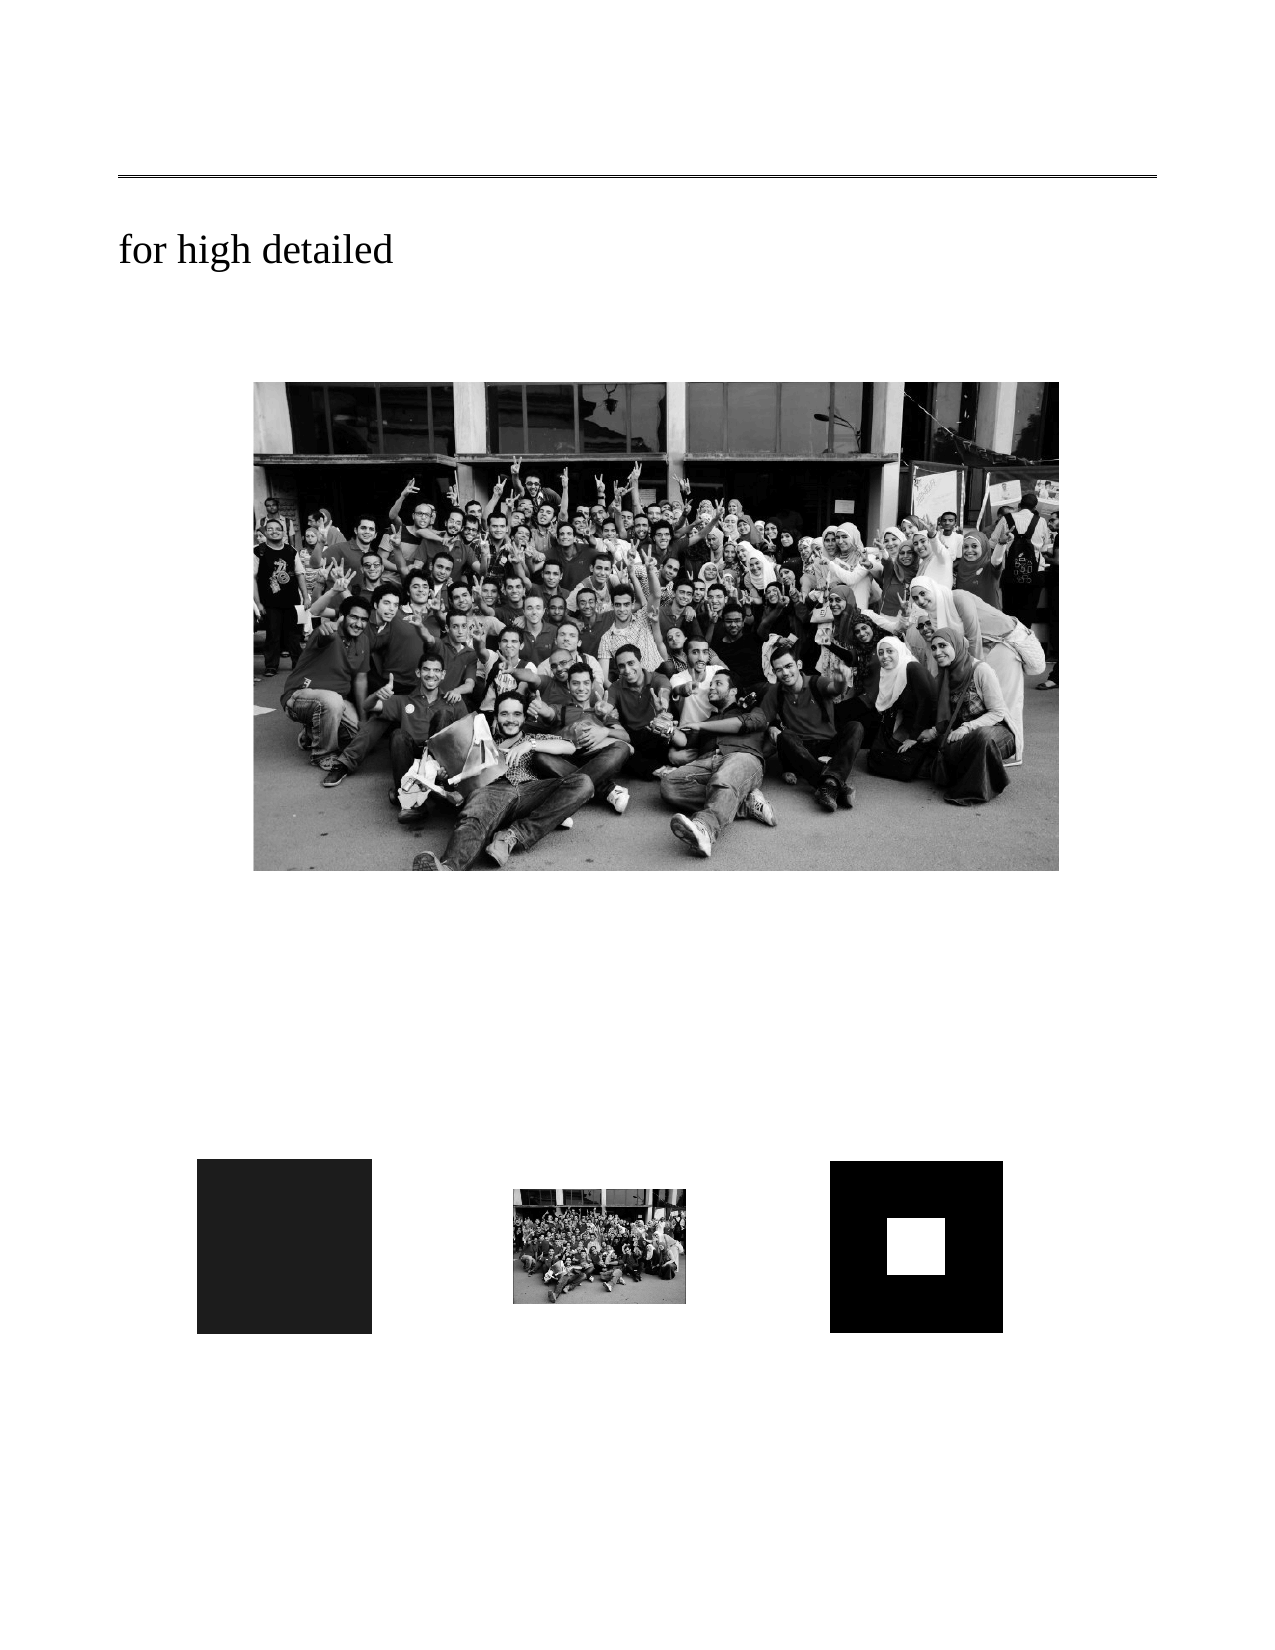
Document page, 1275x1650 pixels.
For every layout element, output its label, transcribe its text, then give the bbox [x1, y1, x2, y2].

text for high detailed [118, 225, 1157, 272]
picture [61, 272, 1157, 1650]
